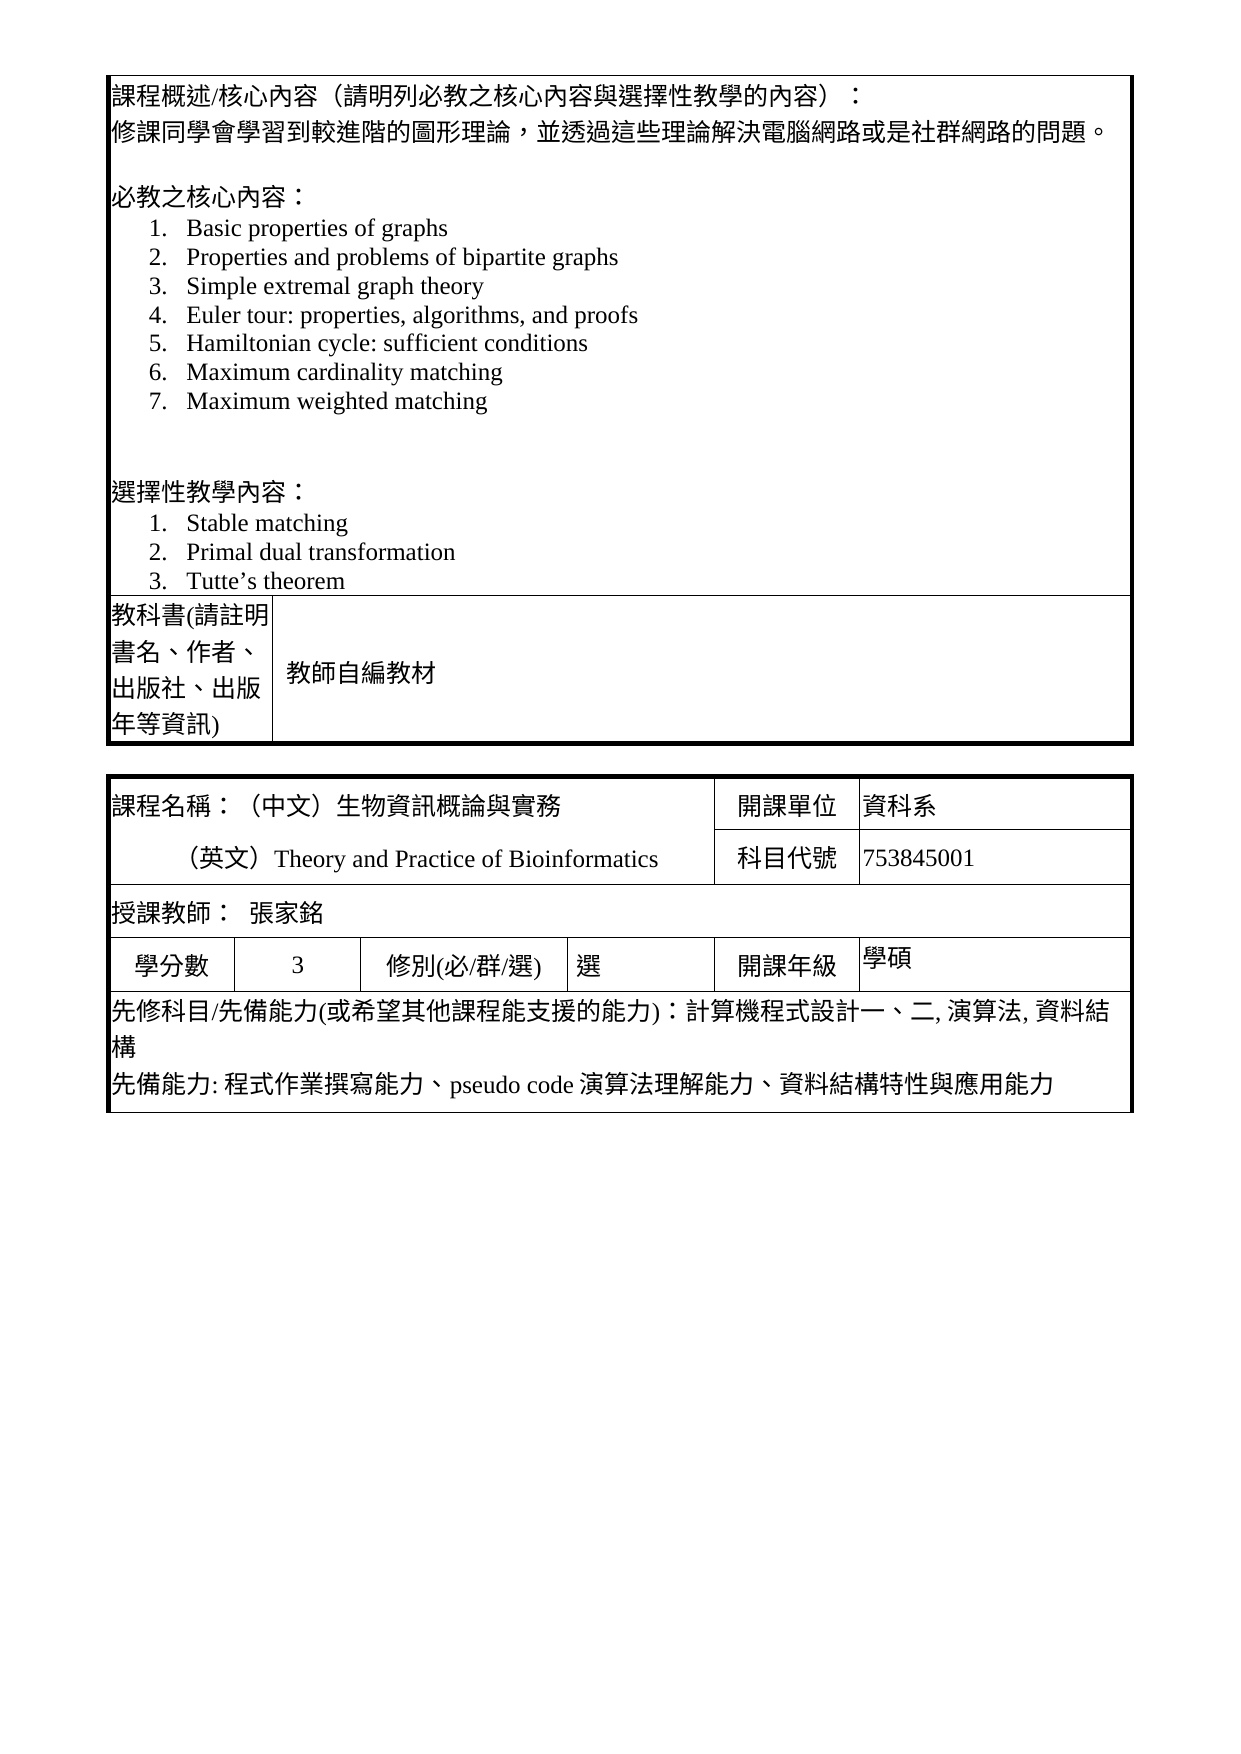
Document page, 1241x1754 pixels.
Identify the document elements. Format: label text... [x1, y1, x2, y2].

table_cell 教科書(請註明書名、作者、出版社、出版年等資訊) [111, 596, 272, 741]
table_cell 先修科目/先備能力(或希望其他課程能支援的能力)：計算機程式設計一、二, 演算法, 資料結構 先備能力: 程式作業撰寫能力、pseudo code演算法理解能力、資料結構特性與應用能力 [111, 992, 1130, 1112]
table_cell 學分數 [111, 938, 234, 991]
table_cell 課程概述/核心內容（請明列必教之核心內容與選擇性教學的內容）： 修課同學會學習到較進階的圖形理論，並透過這些理論解決電腦網路或是社群網路的問題。 必教之核心內容： Basic properties of graphs Properties and problems of bipartite graphs Simple extremal graph theory Euler tour: properties, algorithms, and proofs Hamiltonian cycle: sufficient conditions Maximum cardinality matching Maximum weighted matching 選擇性教學內容： Stable matching Primal dual transformation Tutte’s theorem [111, 76, 1130, 595]
table_cell 學碩 [860, 938, 1130, 991]
table_cell 選 [568, 938, 714, 991]
table_header 開課單位 [715, 779, 859, 829]
table_cell 753845001 [860, 830, 1130, 884]
table_header 資科系 [860, 779, 1130, 829]
table_cell 授課教師： 張家銘 [111, 885, 1130, 937]
table_cell （英文）Theory and Practice of Bioinformatics [111, 829, 714, 884]
table_cell 3 [235, 938, 360, 991]
table_cell 修別(必/群/選) [361, 938, 567, 991]
table_cell 開課年級 [715, 938, 859, 991]
table_cell 科目代號 [715, 830, 859, 884]
table_cell 教師自編教材 [273, 596, 1130, 741]
table_header 課程名稱：（中文）生物資訊概論與實務 [111, 779, 714, 829]
